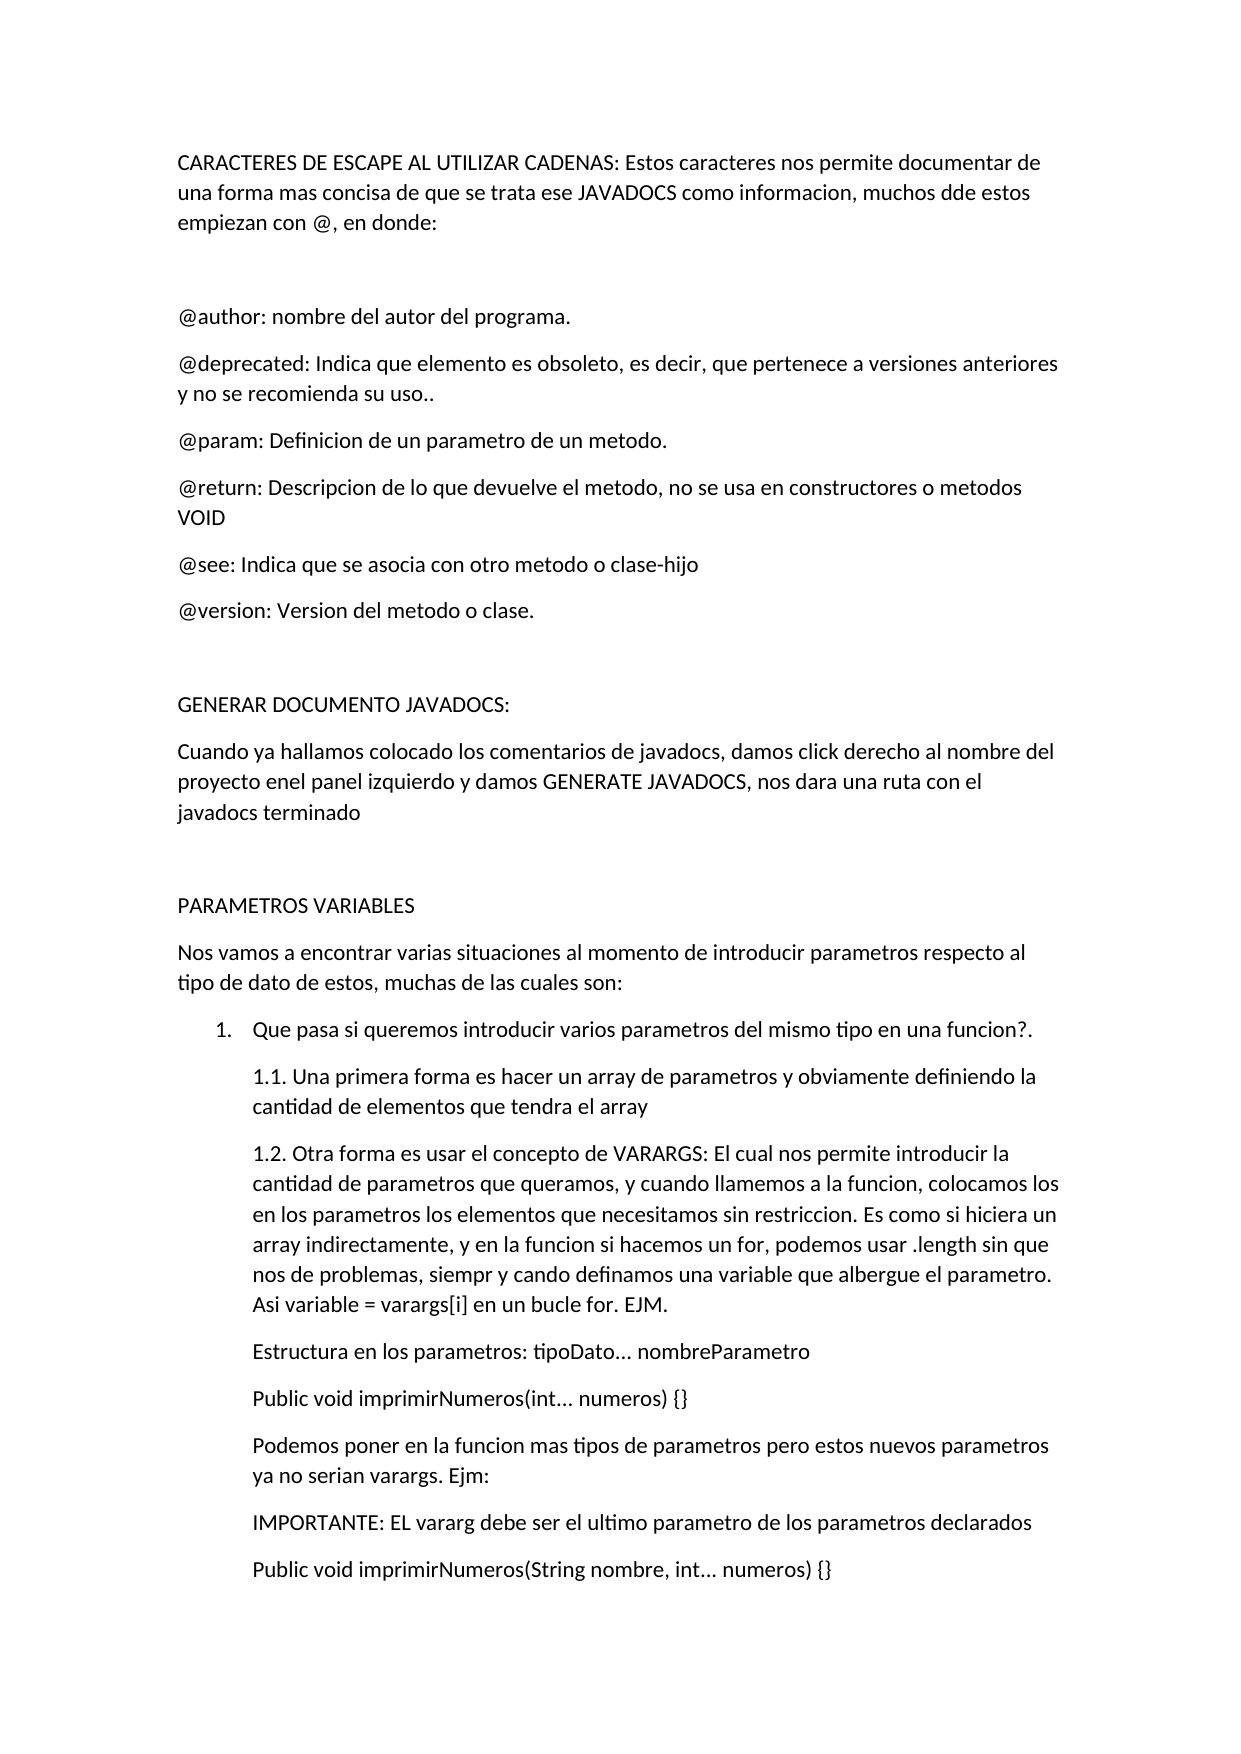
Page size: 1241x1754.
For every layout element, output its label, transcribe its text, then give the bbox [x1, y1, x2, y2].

list Estructura en los parametros: tipoDato... nombreParametro [215, 1337, 1063, 1365]
list 1.2. Otra forma es usar el concepto de VARARGS: El cual nos permite introducir la cantidad de parametros que queramos, y cuando llamemos a la funcion, colocamos los en los parametros los elementos que necesitamos sin restriccion. Es como si hiciera un array indirectamente, y en la funcion si hacemos un for, podemos usar .length sin que nos de problemas, siempr y cando definamos una variable que albergue el parametro. Asi variable = varargs[i] en un bucle for. EJM. [215, 1139, 1063, 1318]
text @return: Descripcion de lo que devuelve el metodo, no se usa en constructores o metodos VOID [177, 473, 1063, 531]
list IMPORTANTE: EL vararg debe ser el ultimo parametro de los parametros declarados [215, 1508, 1063, 1536]
text GENERAR DOCUMENTO JAVADOCS: [177, 690, 1063, 718]
text @deprecated: Indica que elemento es obsoleto, es decir, que pertenece a versiones anteriores y no se recomienda su uso.. [177, 349, 1063, 407]
text Cuando ya hallamos colocado los comentarios de javadocs, damos click derecho al nombre del proyecto enel panel izquierdo y damos GENERATE JAVADOCS, nos dara una ruta con el javadocs terminado [177, 737, 1063, 826]
text PARAMETROS VARIABLES [177, 891, 1063, 919]
list Que pasa si queremos introducir varios parametros del mismo tipo en una funcion?. [215, 1015, 1063, 1043]
list 1.1. Una primera forma es hacer un array de parametros y obviamente definiendo la cantidad de elementos que tendra el array [215, 1062, 1063, 1120]
text Nos vamos a encontrar varias situaciones al momento de introducir parametros respecto al tipo de dato de estos, muchas de las cuales son: [177, 938, 1063, 996]
list Public void imprimirNumeros(int... numeros) {} [215, 1384, 1063, 1412]
text @param: Definicion de un parametro de un metodo. [177, 426, 1063, 454]
list Public void imprimirNumeros(String nombre, int... numeros) {} [215, 1555, 1063, 1583]
text CARACTERES DE ESCAPE AL UTILIZAR CADENAS: Estos caracteres nos permite documentar de una forma mas concisa de que se trata ese JAVADOCS como informacion, muchos dde estos empiezan con @, en donde: [177, 148, 1063, 236]
text @author: nombre del autor del programa. [177, 302, 1063, 330]
text @version: Version del metodo o clase. [177, 597, 1063, 624]
list Podemos poner en la funcion mas tipos de parametros pero estos nuevos parametros ya no serian varargs. Ejm: [215, 1431, 1063, 1489]
text @see: Indica que se asocia con otro metodo o clase-hijo [177, 550, 1063, 578]
